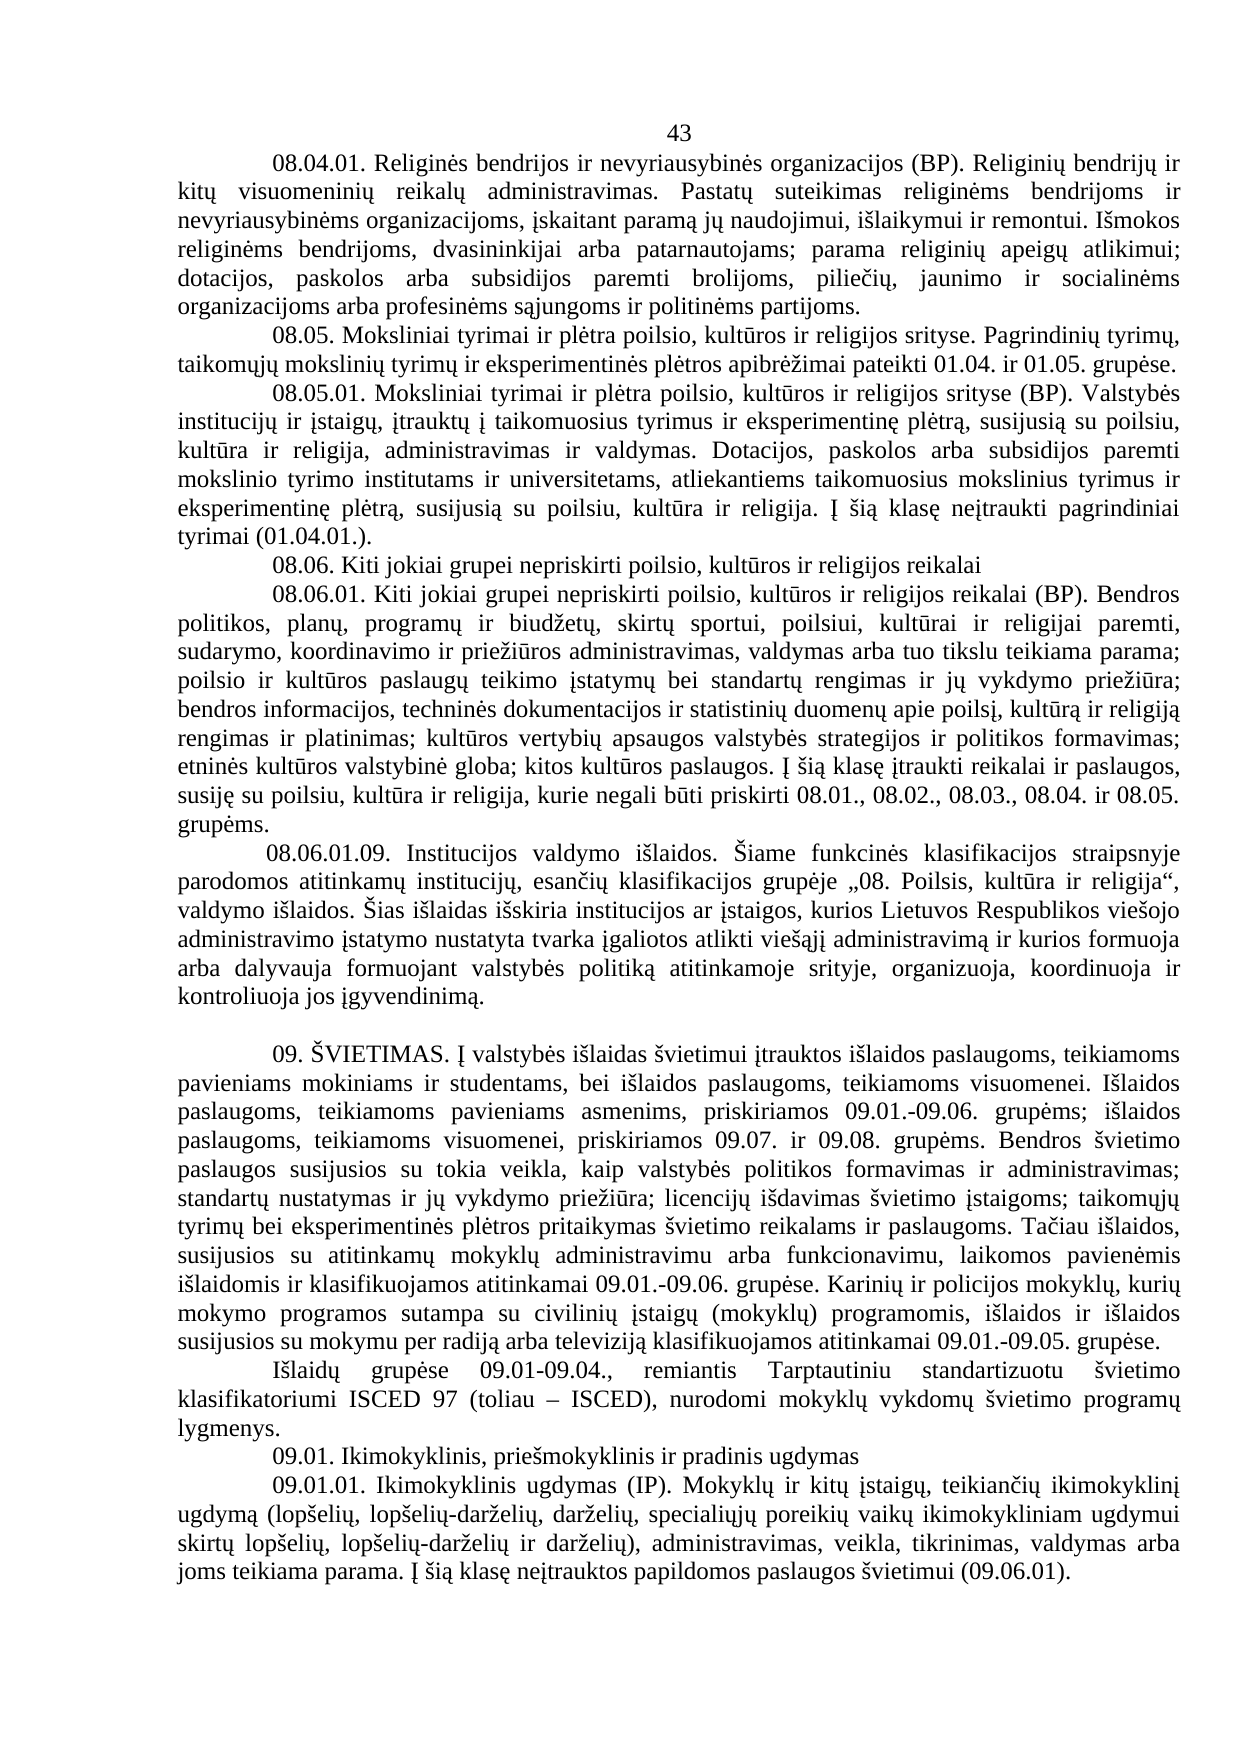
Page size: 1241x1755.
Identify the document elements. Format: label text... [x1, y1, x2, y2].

text 09. ŠVIETIMAS. Į valstybės išlaidas švietimui įtrauktos išlaidos paslaugoms, teikiamoms pavieniams mokiniams ir studentams, bei išlaidos paslaugoms, teikiamoms visuomenei. Išlaidos paslaugoms, teikiamoms pavieniams asmenims, priskiriamos 09.01.-09.06. grupėms; išlaidos paslaugoms, teikiamoms visuomenei, priskiriamos 09.07. ir 09.08. grupėms. Bendros švietimo paslaugos susijusios su tokia veikla, kaip valstybės politikos formavimas ir administravimas; standartų nustatymas ir jų vykdymo priežiūra; licencijų išdavimas švietimo įstaigoms; taikomųjų tyrimų bei eksperimentinės plėtros pritaikymas švietimo reikalams ir paslaugoms. Tačiau išlaidos, susijusios su atitinkamų mokyklų administravimu arba funkcionavimu, laikomos pavienėmis išlaidomis ir klasifikuojamos atitinkamai 09.01.-09.06. grupėse. Karinių ir policijos mokyklų, kurių mokymo programos sutampa su civilinių įstaigų (mokyklų) programomis, išlaidos ir išlaidos susijusios su mokymu per radiją arba televiziją klasifikuojamos atitinkamai 09.01.-09.05. grupėse. [177, 1039, 1181, 1355]
text 08.05. Moksliniai tyrimai ir plėtra poilsio, kultūros ir religijos srityse. Pagrindinių tyrimų, taikomųjų mokslinių tyrimų ir eksperimentinės plėtros apibrėžimai pateikti 01.04. ir 01.05. grupėse. [177, 320, 1181, 378]
text 09.01. Ikimokyklinis, priešmokyklinis ir pradinis ugdymas [177, 1441, 1181, 1470]
text Išlaidų grupėse 09.01-09.04., remiantis Tarptautiniu standartizuotu švietimo klasifikatoriumi ISCED 97 (toliau – ISCED), nurodomi mokyklų vykdomų švietimo programų lygmenys. [177, 1355, 1181, 1441]
text 08.05.01. Moksliniai tyrimai ir plėtra poilsio, kultūros ir religijos srityse (BP). Valstybės institucijų ir įstaigų, įtrauktų į taikomuosius tyrimus ir eksperimentinę plėtrą, susijusią su poilsiu, kultūra ir religija, administravimas ir valdymas. Dotacijos, paskolos arba subsidijos paremti mokslinio tyrimo institutams ir universitetams, atliekantiems taikomuosius mokslinius tyrimus ir eksperimentinę plėtrą, susijusią su poilsiu, kultūra ir religija. Į šią klasę neįtraukti pagrindiniai tyrimai (01.04.01.). [177, 378, 1181, 550]
text 08.06.01. Kiti jokiai grupei nepriskirti poilsio, kultūros ir religijos reikalai (BP). Bendros politikos, planų, programų ir biudžetų, skirtų sportui, poilsiui, kultūrai ir religijai paremti, sudarymo, koordinavimo ir priežiūros administravimas, valdymas arba tuo tikslu teikiama parama; poilsio ir kultūros paslaugų teikimo įstatymų bei standartų rengimas ir jų vykdymo priežiūra; bendros informacijos, techninės dokumentacijos ir statistinių duomenų apie poilsį, kultūrą ir religiją rengimas ir platinimas; kultūros vertybių apsaugos valstybės strategijos ir politikos formavimas; etninės kultūros valstybinė globa; kitos kultūros paslaugos. Į šią klasę įtraukti reikalai ir paslaugos, susiję su poilsiu, kultūra ir religija, kurie negali būti priskirti 08.01., 08.02., 08.03., 08.04. ir 08.05. grupėms. [177, 579, 1181, 838]
text 09.01.01. Ikimokyklinis ugdymas (IP). Mokyklų ir kitų įstaigų, teikiančių ikimokyklinį ugdymą (lopšelių, lopšelių-darželių, darželių, specialiųjų poreikių vaikų ikimokykliniam ugdymui skirtų lopšelių, lopšelių-darželių ir darželių), administravimas, veikla, tikrinimas, valdymas arba joms teikiama parama. Į šią klasę neįtrauktos papildomos paslaugos švietimui (09.06.01). [177, 1470, 1181, 1585]
text 08.06.01.09. Institucijos valdymo išlaidos. Šiame funkcinės klasifikacijos straipsnyje parodomos atitinkamų institucijų, esančių klasifikacijos grupėje „08. Poilsis, kultūra ir religija“, valdymo išlaidos. Šias išlaidas išskiria institucijos ar įstaigos, kurios Lietuvos Respublikos viešojo administravimo įstatymo nustatyta tvarka įgaliotos atlikti viešąjį administravimą ir kurios formuoja arba dalyvauja formuojant valstybės politiką atitinkamoje srityje, organizuoja, koordinuoja ir kontroliuoja jos įgyvendinimą. [177, 838, 1181, 1010]
text 08.04.01. Religinės bendrijos ir nevyriausybinės organizacijos (BP). Religinių bendrijų ir kitų visuomeninių reikalų administravimas. Pastatų suteikimas religinėms bendrijoms ir nevyriausybinėms organizacijoms, įskaitant paramą jų naudojimui, išlaikymui ir remontui. Išmokos religinėms bendrijoms, dvasininkijai arba patarnautojams; parama religinių apeigų atlikimui; dotacijos, paskolos arba subsidijos paremti brolijoms, piliečių, jaunimo ir socialinėms organizacijoms arba profesinėms sąjungoms ir politinėms partijoms. [177, 148, 1181, 320]
text 08.06. Kiti jokiai grupei nepriskirti poilsio, kultūros ir religijos reikalai [177, 550, 1181, 579]
